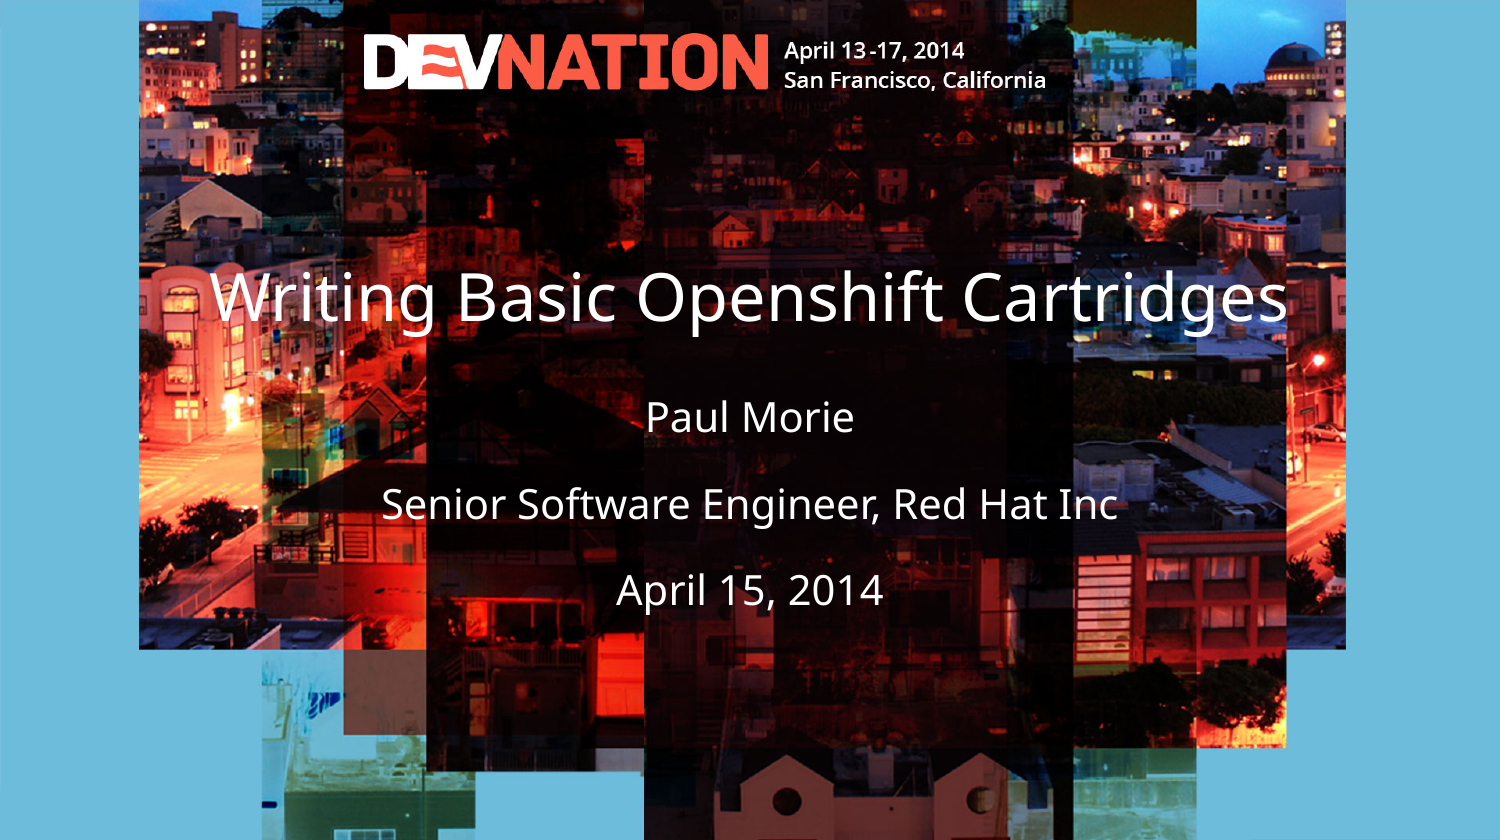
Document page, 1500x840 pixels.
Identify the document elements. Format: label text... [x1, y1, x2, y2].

picture [0, 0, 1500, 840]
list Paul Morie Senior Software Engineer, Red Hat Inc April 15, 2014 [75, 388, 1425, 840]
title Writing Basic Openshift Cartridges [75, 225, 1425, 366]
